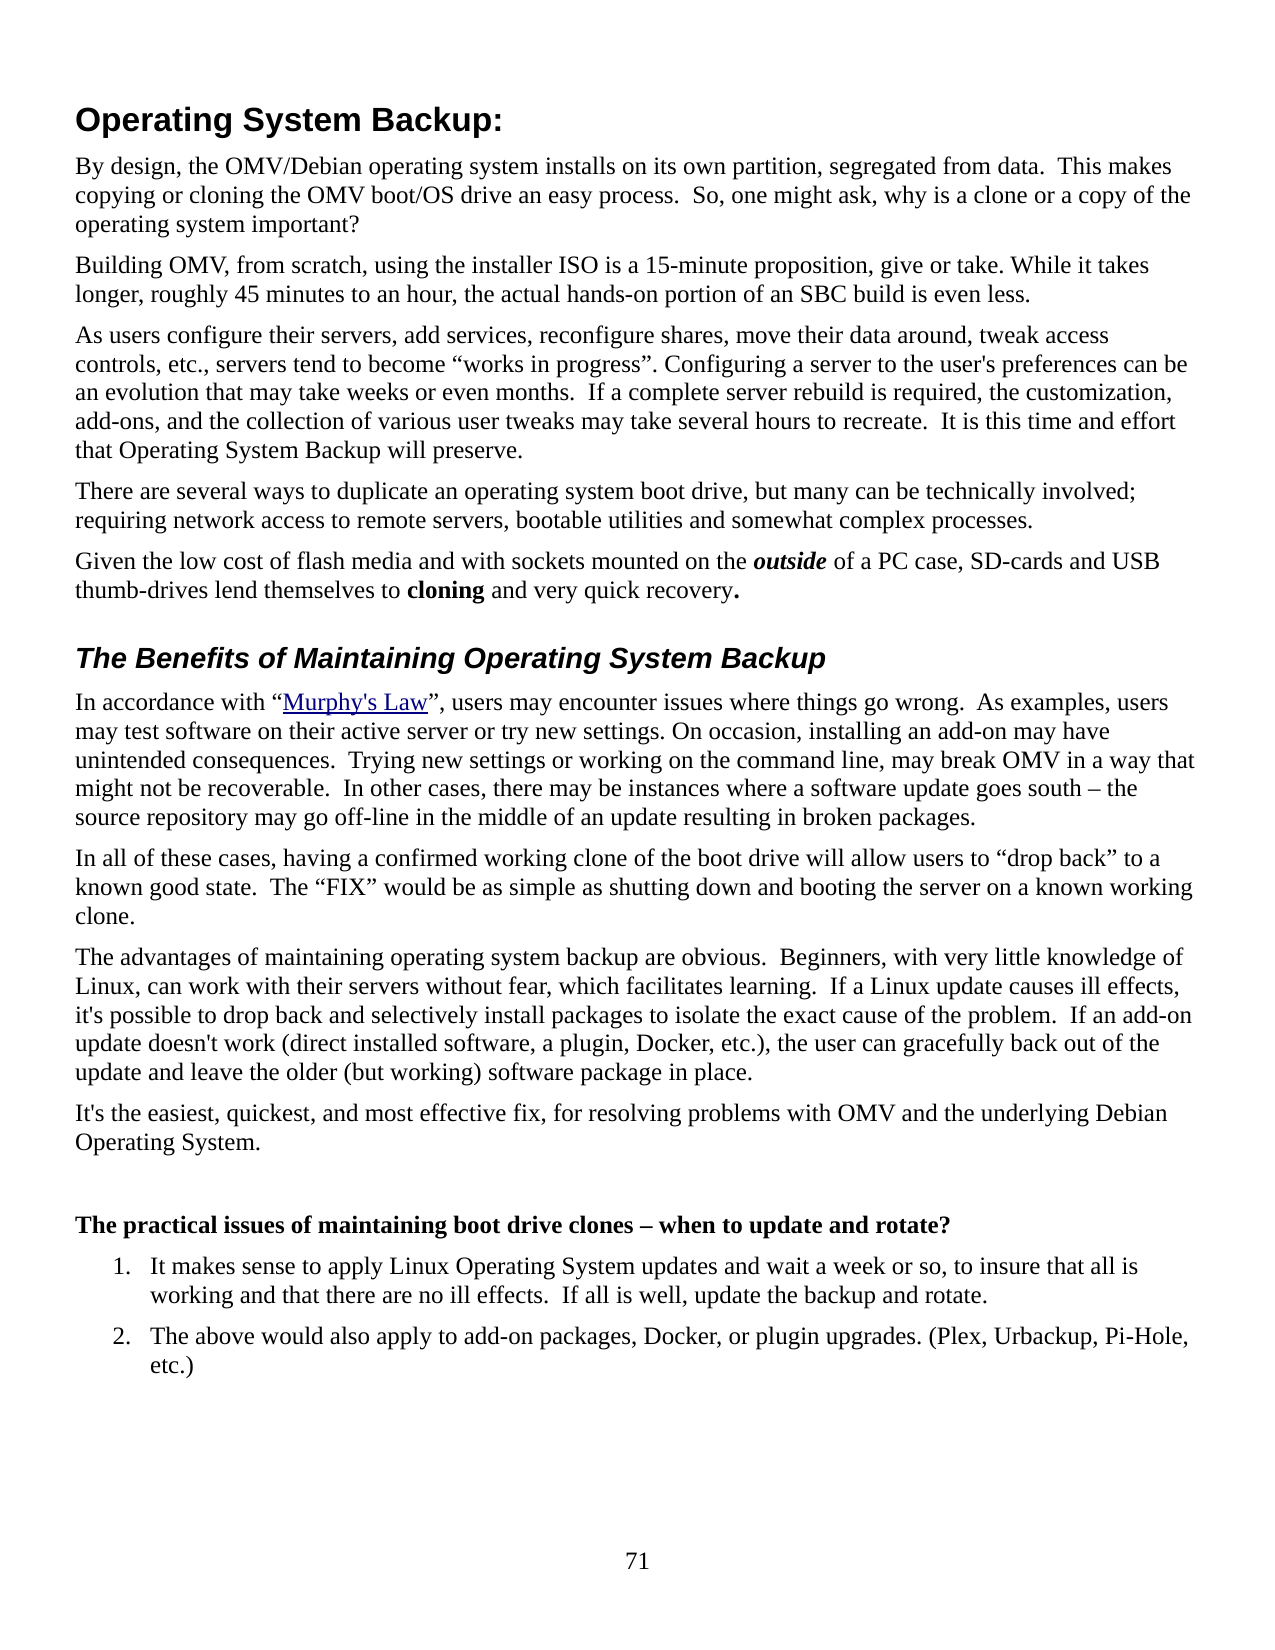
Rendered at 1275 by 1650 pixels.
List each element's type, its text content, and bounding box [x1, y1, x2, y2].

text Building OMV, from scratch, using the installer ISO is a 15-minute proposition, give or take. While it takes longer, roughly 45 minutes to an hour, the actual hands-on portion of an SBC build is even less. [75, 250, 1200, 307]
subtitle The Benefits of Maintaining Operating System Backup [75, 641, 1200, 675]
text It's the easiest, quickest, and most effective fix, for resolving problems with OMV and the underlying Debian Operating System. [75, 1098, 1200, 1156]
text In all of these cases, having a confirmed working clone of the boot drive will allow users to “drop back” to a known good state. The “FIX” would be as simple as shutting down and booting the server on a known working clone. [75, 843, 1200, 930]
list It makes sense to apply Linux Operating System updates and wait a week or so, to insure that all is working and that there are no ill effects. If all is well, update the backup and rotate. [112, 1251, 1200, 1308]
text The advantages of maintaining operating system backup are obvious. Beginners, with very little knowledge of Linux, can work with their servers without fear, which facilitates learning. If a Linux update causes ill effects, it's possible to drop back and selectively install packages to isolate the exact cause of the problem. If an add-on update doesn't work (direct installed software, a plugin, Docker, etc.), the user can gracefully back out of the update and leave the older (but working) software package in place. [75, 942, 1200, 1086]
subtitle Operating System Backup: [75, 100, 1200, 139]
text By design, the OMV/Debian operating system installs on its own partition, segregated from data. This makes copying or cloning the OMV boot/OS drive an easy process. So, one might ask, why is a clone or a copy of the operating system important? [75, 151, 1200, 237]
text Given the low cost of flash media and with sockets mounted on the outside of a PC case, SD-cards and USB thumb-drives lend themselves to cloning and very quick recovery. [75, 546, 1200, 604]
text As users configure their servers, add services, reconfigure shares, move their data around, tweak access controls, etc., servers tend to become “works in progress”. Configuring a server to the user's preferences can be an evolution that may take weeks or even months. If a complete server rebuild is required, the customization, add-ons, and the collection of various user tweaks may take several hours to recreate. It is this time and effort that Operating System Backup will preserve. [75, 320, 1200, 464]
text The practical issues of maintaining boot drive clones – when to update and rotate? [75, 1210, 1200, 1238]
text In accordance with “Murphy's Law”, users may encounter issues where things go wrong. As examples, users may test software on their active server or try new settings. On occasion, installing an add-on may have unintended consequences. Trying new settings or working on the command line, may break OMV in a way that might not be recoverable. In other cases, there may be instances where a software update goes south – the source repository may go off-line in the middle of an update resulting in broken packages. [75, 687, 1200, 831]
list The above would also apply to add-on packages, Docker, or plugin upgrades. (Plex, Urbackup, Pi-Hole, etc.) [112, 1321, 1200, 1378]
text There are several ways to duplicate an operating system boot drive, but many can be technically involved; requiring network access to remote servers, bootable utilities and somewhat complex processes. [75, 476, 1200, 534]
